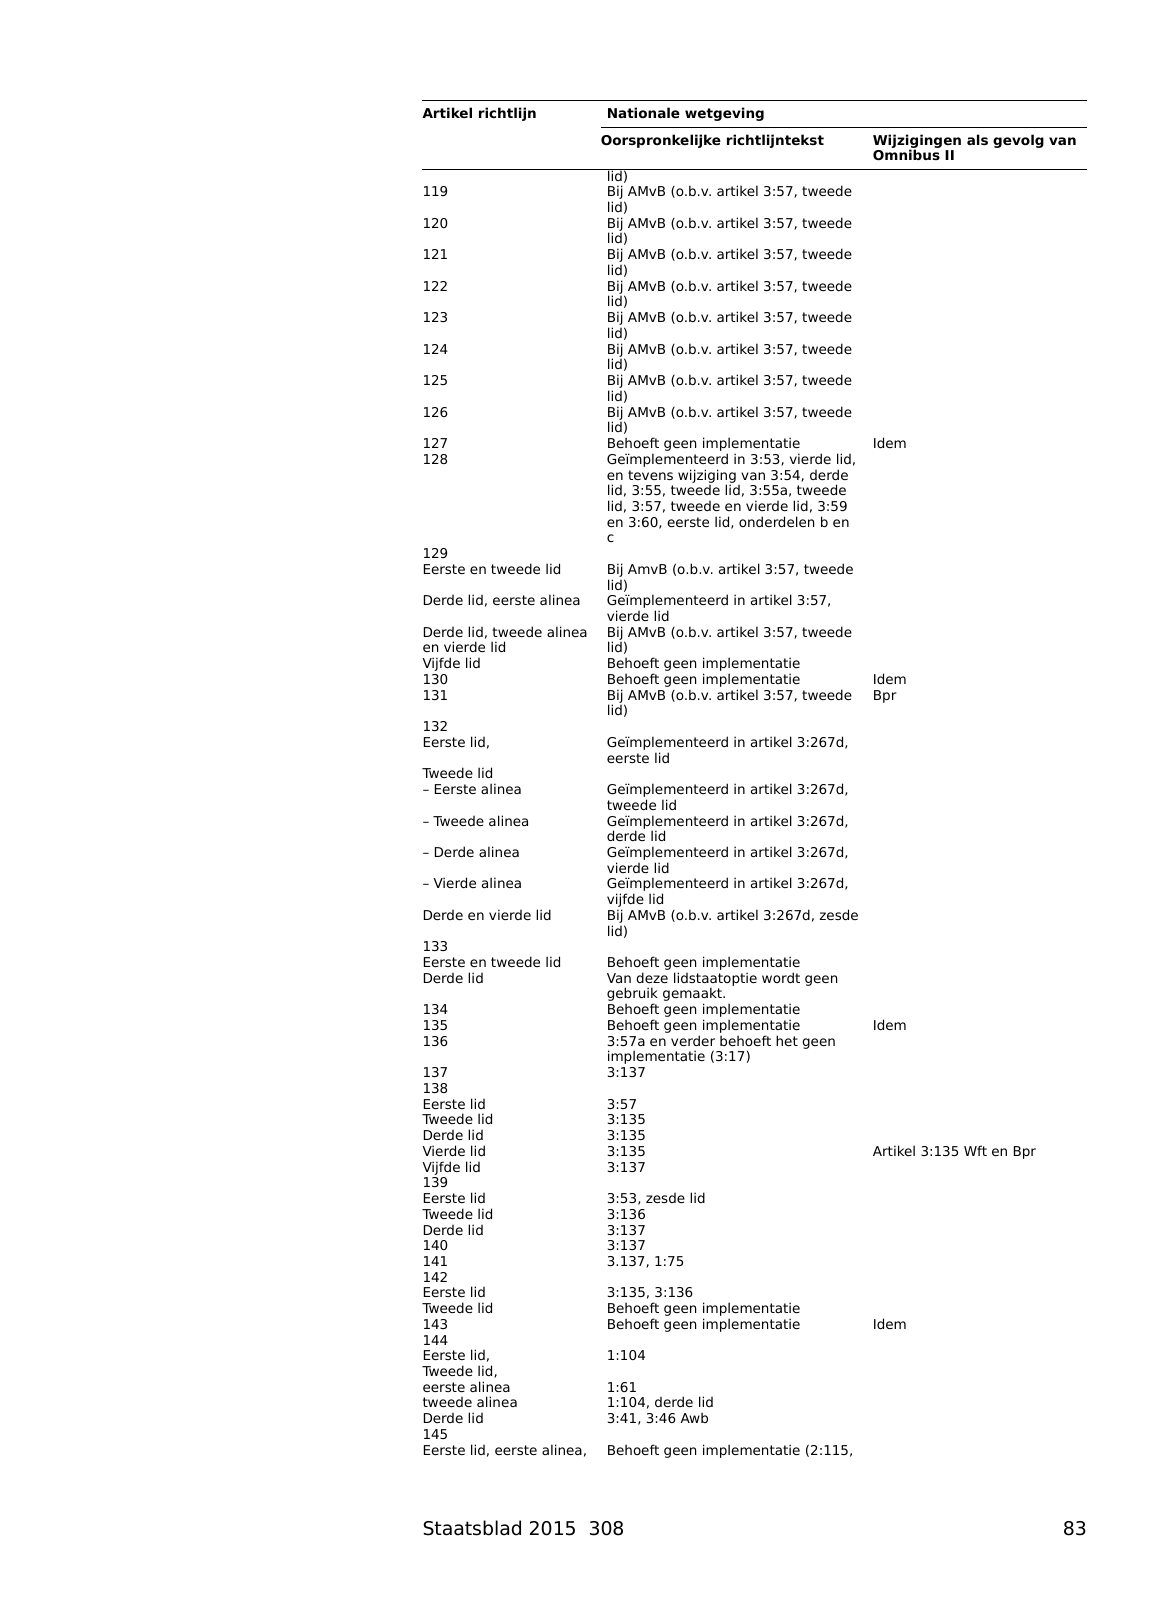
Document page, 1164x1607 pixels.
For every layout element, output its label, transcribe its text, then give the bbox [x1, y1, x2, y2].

table_cell Bij AMvB (o.b.v. artikel 3:57, tweede lid) [601, 625, 867, 656]
table_cell 3.137, 1:75 [601, 1254, 867, 1269]
table_cell Derde lid, tweede alinea en vierde lid [422, 625, 601, 656]
table_cell [867, 341, 1087, 373]
table_cell Wijzigingen als gevolg van Omnibus II [867, 128, 1087, 168]
table_cell Tweede lid [422, 1207, 601, 1222]
table_cell 139 [422, 1175, 601, 1191]
table_cell [601, 546, 867, 562]
table_cell [601, 939, 867, 955]
table_cell [867, 1333, 1087, 1348]
table_header Nationale wetgeving [601, 101, 1087, 127]
table_cell [867, 719, 1087, 735]
table_cell Eerste lid, [422, 735, 601, 766]
table_cell 136 [422, 1034, 601, 1065]
table_cell [867, 1395, 1087, 1411]
table_cell [867, 1427, 1087, 1442]
table_cell [867, 908, 1087, 939]
table_cell Geïmplementeerd in artikel 3:57, vierde lid [601, 593, 867, 624]
table_cell 142 [422, 1270, 601, 1285]
table_cell [867, 1002, 1087, 1018]
table_cell Eerste lid [422, 1285, 601, 1301]
table_cell 1:104 [601, 1348, 867, 1364]
table_cell [867, 939, 1087, 955]
table_cell Idem [867, 1317, 1087, 1332]
table_cell Bij AMvB (o.b.v. artikel 3:57, tweede lid) [601, 279, 867, 310]
table_cell [422, 170, 601, 184]
table_cell 129 [422, 546, 601, 562]
table_cell Behoeft geen implementatie [601, 1002, 867, 1018]
table_cell Behoeft geen implementatie [601, 1018, 867, 1033]
table_cell 130 [422, 672, 601, 687]
table_cell [601, 1333, 867, 1348]
table_cell Bij AMvB (o.b.v. artikel 3:57, tweede lid) [601, 184, 867, 216]
table_cell – Tweede alinea [422, 813, 601, 845]
table_cell 1:61 [601, 1380, 867, 1395]
table_cell Behoeft geen implementatie [601, 672, 867, 687]
table_cell – Derde alinea [422, 845, 601, 876]
table_cell Tweede lid [422, 1112, 601, 1128]
table_cell Geïmplementeerd in artikel 3:267d, vierde lid [601, 845, 867, 876]
table_cell Bij AMvB (o.b.v. artikel 3:267d, zesde lid) [601, 908, 867, 939]
table_cell 141 [422, 1254, 601, 1269]
table_cell Behoeft geen implementatie [601, 1301, 867, 1317]
table_cell [867, 876, 1087, 908]
table_cell Oorspronkelijke richtlijntekst [601, 128, 867, 168]
table_cell Geïmplementeerd in artikel 3:267d, vijfde lid [601, 876, 867, 908]
table_cell Tweede lid [422, 766, 601, 782]
table_cell [867, 1380, 1087, 1395]
table_cell Behoeft geen implementatie [601, 1317, 867, 1332]
table_cell Geïmplementeerd in artikel 3:267d, tweede lid [601, 782, 867, 813]
table_cell [867, 452, 1087, 546]
table_cell [867, 404, 1087, 436]
table_cell [867, 1065, 1087, 1081]
table_cell [867, 813, 1087, 845]
table_cell Behoeft geen implementatie [601, 955, 867, 971]
table_cell [867, 1096, 1087, 1112]
table_cell Derde lid [422, 971, 601, 1002]
table_cell [867, 184, 1087, 216]
table_cell Tweede lid [422, 1301, 601, 1317]
table_cell [867, 1254, 1087, 1269]
table_cell [867, 1301, 1087, 1317]
table_cell Behoeft geen implementatie (2:115, [601, 1443, 867, 1458]
table_cell [867, 1411, 1087, 1427]
table_cell 120 [422, 216, 601, 247]
table_cell Bpr [867, 688, 1087, 719]
table_cell Bij AMvB (o.b.v. artikel 3:57, tweede lid) [601, 216, 867, 247]
table_cell Geïmplementeerd in artikel 3:267d, derde lid [601, 813, 867, 845]
table_cell 125 [422, 373, 601, 404]
table_cell 3:137 [601, 1238, 867, 1254]
table_cell 3:137 [601, 1065, 867, 1081]
table_cell 3:57 [601, 1096, 867, 1112]
table_cell Derde lid, eerste alinea [422, 593, 601, 624]
table_cell [867, 1443, 1087, 1458]
table_cell Bij AMvB (o.b.v. artikel 3:57, tweede lid) [601, 404, 867, 436]
table_cell Artikel 3:135 Wft en Bpr [867, 1144, 1087, 1159]
table_cell Eerste lid [422, 1096, 601, 1112]
table_cell [867, 216, 1087, 247]
table_cell [867, 656, 1087, 672]
table_cell 3:41, 3:46 Awb [601, 1411, 867, 1427]
table_cell 124 [422, 341, 601, 373]
table_cell Bij AMvB (o.b.v. artikel 3:57, tweede lid) [601, 247, 867, 278]
table_cell 3:135 [601, 1128, 867, 1144]
table_cell 127 [422, 436, 601, 452]
table_cell 131 [422, 688, 601, 719]
table_cell lid) [601, 170, 867, 184]
table_cell eerste alinea [422, 1380, 601, 1395]
table_cell Vijfde lid [422, 656, 601, 672]
table_cell [867, 170, 1087, 184]
table_cell 3:57a en verder behoeft het geen implementatie (3:17) [601, 1034, 867, 1065]
table_header Artikel richtlijn [422, 101, 601, 168]
table_cell Eerste en tweede lid [422, 955, 601, 971]
table_cell [867, 735, 1087, 766]
table_cell Eerste lid, [422, 1348, 601, 1364]
table_cell Idem [867, 672, 1087, 687]
table_cell [867, 845, 1087, 876]
table_cell 135 [422, 1018, 601, 1033]
table_cell 3:137 [601, 1222, 867, 1238]
table_cell 132 [422, 719, 601, 735]
table_cell [867, 766, 1087, 782]
table_cell [867, 782, 1087, 813]
table_cell Bij AMvB (o.b.v. artikel 3:57, tweede lid) [601, 688, 867, 719]
table_cell 1:104, derde lid [601, 1395, 867, 1411]
table_cell [601, 1175, 867, 1191]
table_cell [867, 247, 1087, 278]
table_cell 3:137 [601, 1159, 867, 1175]
table_cell 134 [422, 1002, 601, 1018]
table_cell [867, 1285, 1087, 1301]
table_cell 145 [422, 1427, 601, 1442]
table_cell 126 [422, 404, 601, 436]
table_cell Bij AMvB (o.b.v. artikel 3:57, tweede lid) [601, 373, 867, 404]
table_cell [867, 1112, 1087, 1128]
table_cell [867, 1364, 1087, 1379]
table_cell [867, 955, 1087, 971]
table_cell 3:53, zesde lid [601, 1191, 867, 1207]
table_cell 3:135 [601, 1144, 867, 1159]
table_cell 119 [422, 184, 601, 216]
table_cell [867, 1207, 1087, 1222]
table_cell [867, 1128, 1087, 1144]
table_cell [867, 546, 1087, 562]
table_cell [601, 1081, 867, 1096]
table_cell 3:136 [601, 1207, 867, 1222]
table_cell 137 [422, 1065, 601, 1081]
table_cell [867, 1159, 1087, 1175]
table_cell 123 [422, 310, 601, 341]
table_cell Vierde lid [422, 1144, 601, 1159]
table_cell 3:135, 3:136 [601, 1285, 867, 1301]
table_cell [867, 1034, 1087, 1065]
table_cell 122 [422, 279, 601, 310]
table_cell [601, 766, 867, 782]
table_cell [867, 1238, 1087, 1254]
table_cell – Eerste alinea [422, 782, 601, 813]
table_cell [867, 593, 1087, 624]
table_cell Bij AMvB (o.b.v. artikel 3:57, tweede lid) [601, 341, 867, 373]
table_cell [867, 562, 1087, 593]
table_cell Bij AmvB (o.b.v. artikel 3:57, tweede lid) [601, 562, 867, 593]
table_cell Eerste en tweede lid [422, 562, 601, 593]
table_cell [601, 1364, 867, 1379]
table_cell [867, 1081, 1087, 1096]
table_cell Bij AMvB (o.b.v. artikel 3:57, tweede lid) [601, 310, 867, 341]
table_cell [601, 1427, 867, 1442]
table_cell Derde lid [422, 1128, 601, 1144]
table_cell Derde lid [422, 1222, 601, 1238]
table_cell Behoeft geen implementatie [601, 656, 867, 672]
table_cell Idem [867, 436, 1087, 452]
table_cell [867, 971, 1087, 1002]
table_cell Eerste lid [422, 1191, 601, 1207]
table_cell Eerste lid, eerste alinea, [422, 1443, 601, 1458]
table_cell Geïmplementeerd in artikel 3:267d, eerste lid [601, 735, 867, 766]
table_cell 128 [422, 452, 601, 546]
table_cell [867, 310, 1087, 341]
table_cell [601, 1270, 867, 1285]
table_cell [867, 373, 1087, 404]
table_cell 3:135 [601, 1112, 867, 1128]
table_cell [867, 1175, 1087, 1191]
table_cell [867, 1222, 1087, 1238]
table_cell Geïmplementeerd in 3:53, vierde lid, en tevens wijziging van 3:54, derde lid, 3:55, tweede lid, 3:55a, tweede lid, 3:57, tweede en vierde lid, 3:59 en 3:60, eerste lid, onderdelen b en c [601, 452, 867, 546]
table_cell [867, 1348, 1087, 1364]
table_cell Idem [867, 1018, 1087, 1033]
table_cell [601, 719, 867, 735]
table_cell Behoeft geen implementatie [601, 436, 867, 452]
table_cell 133 [422, 939, 601, 955]
table_cell [867, 1270, 1087, 1285]
table_cell 138 [422, 1081, 601, 1096]
table_cell Vijfde lid [422, 1159, 601, 1175]
table_cell Tweede lid, [422, 1364, 601, 1379]
table_cell [867, 279, 1087, 310]
table_cell Derde lid [422, 1411, 601, 1427]
table_cell 140 [422, 1238, 601, 1254]
table_cell [867, 625, 1087, 656]
table_cell 143 [422, 1317, 601, 1332]
table_cell 121 [422, 247, 601, 278]
table_cell 144 [422, 1333, 601, 1348]
table_cell [867, 1191, 1087, 1207]
table_cell tweede alinea [422, 1395, 601, 1411]
table_cell – Vierde alinea [422, 876, 601, 908]
table_cell Van deze lidstaatoptie wordt geen gebruik gemaakt. [601, 971, 867, 1002]
table_cell Derde en vierde lid [422, 908, 601, 939]
